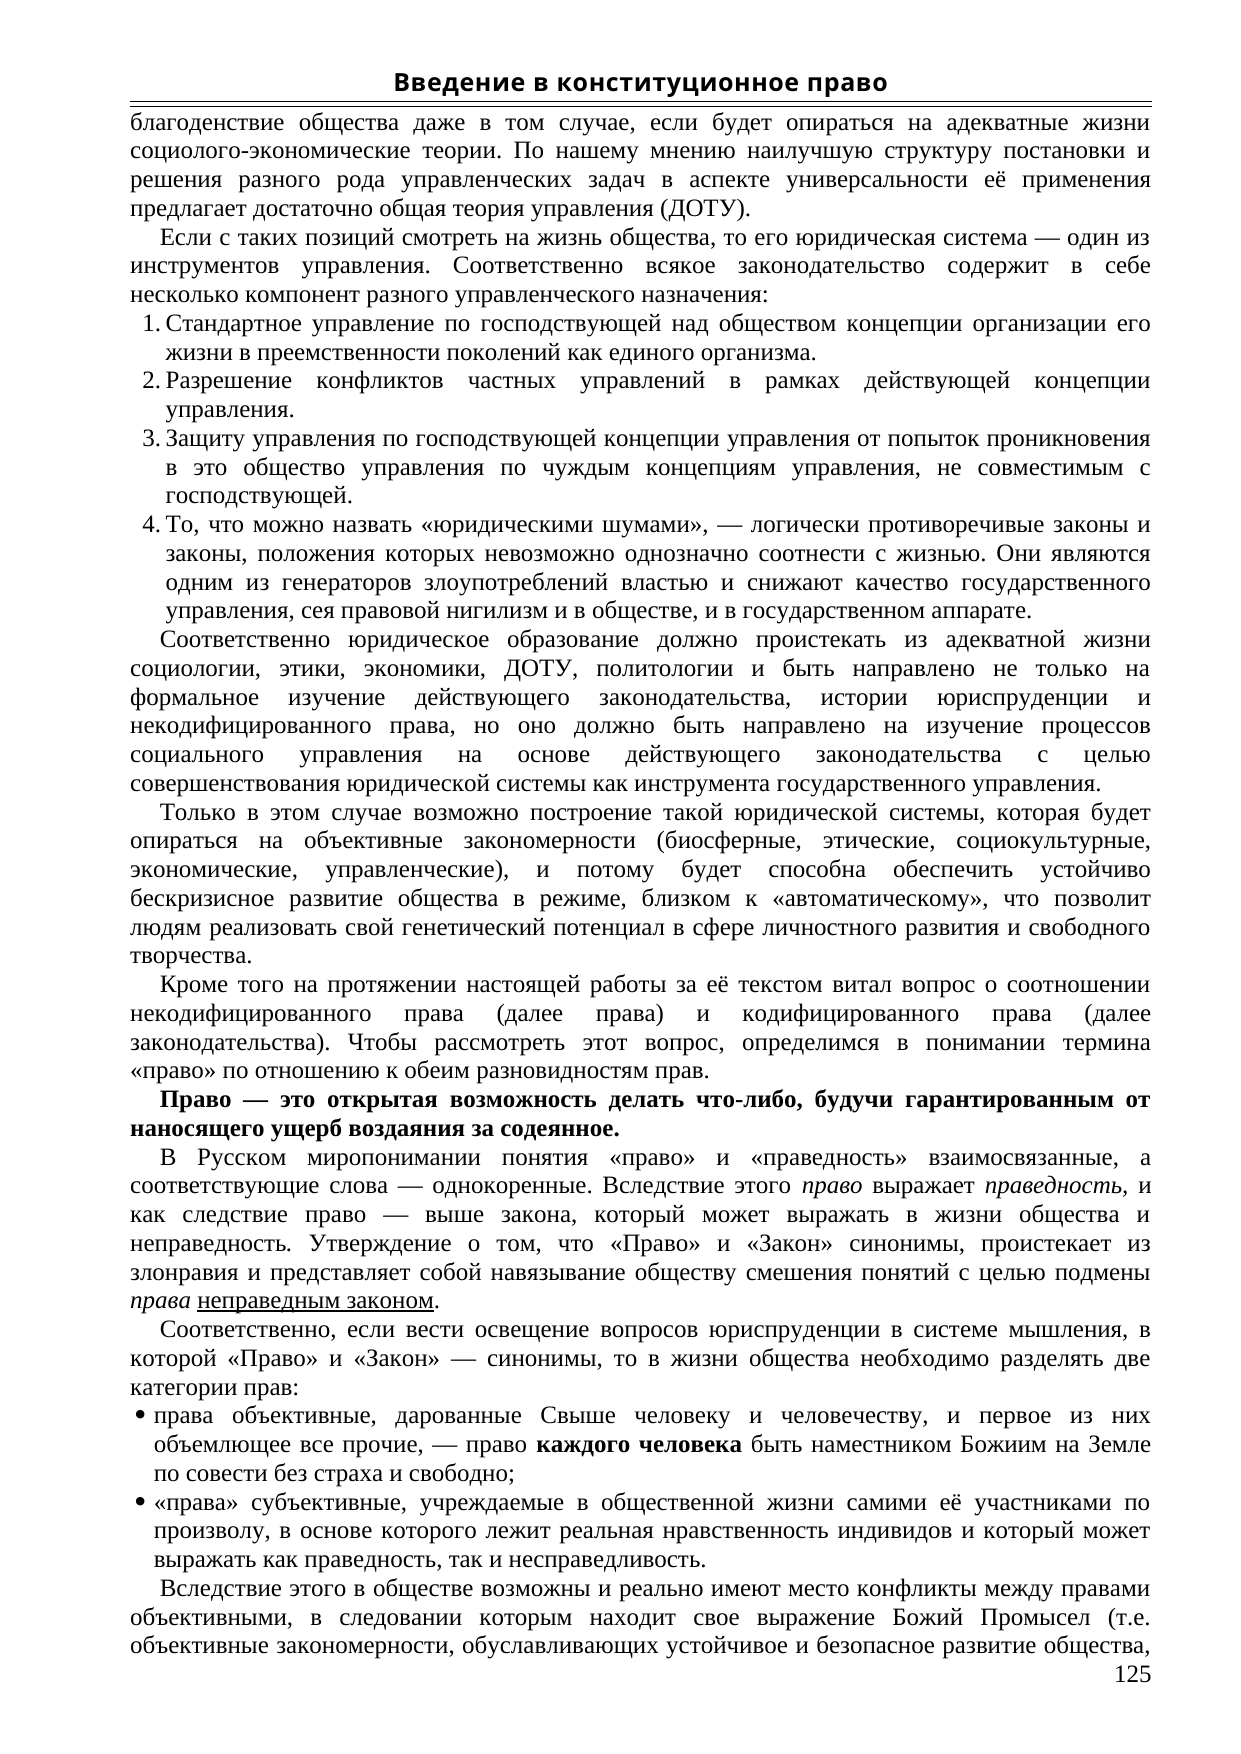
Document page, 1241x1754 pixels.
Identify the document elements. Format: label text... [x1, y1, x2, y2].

text Кроме того на протяжении настоящей работы за её текстом витал вопрос о соотношении некодифицированного права (далее права) и кодифицированного права (далее законодательства). Чтобы рассмотреть этот вопрос, определимся в понимании термина «право» по отношению к обеим разновидностям прав. [130, 969, 1152, 1084]
list Защиту управления по господствующей концепции управления от попыток проникновения в это общество управления по чуждым концепциям управления, не совместимым с господствующей. [136, 423, 1152, 509]
text Соответственно, если вести освещение вопросов юриспруденции в системе мышления, в которой «Право» и «Закон» — синонимы, то в жизни общества необходимо разделять две категории прав: [130, 1314, 1152, 1400]
text В Русском миропонимании понятия «право» и «праведность» взаимосвязанные, а соответствующие слова — однокоренные. Вследствие этого право выражает праведность, и как следствие право — выше закона, который может выражать в жизни общества и неправедность.­ Утверждение о том, что «Право» и «Закон» синонимы, проистекает из злонравия и представляет собой навязывание обществу смешения понятий с целью подмены права неправедным законом. [130, 1142, 1152, 1314]
list Стандартное управление по господствующей над обществом концепции организации его жизни в преемственности поколений как единого организма. [136, 308, 1152, 365]
text Если с таких позиций смотреть на жизнь общества, то его юридическая система — один из инструментов управления. Соответственно всякое законодательство содержит в себе несколько компонент разного управленческого назначения: [130, 222, 1152, 308]
list Разрешение конфликтов частных управлений в рамках действующей концепции управления. [136, 365, 1152, 423]
list То, что можно назвать «юридическими шумами», — логически противоречивые законы и законы, положения которых невозможно однозначно соотнести с жизнью. Они являются одним из генераторов злоупотреблений властью и снижают качество государственного управления, сея правовой нигилизм и в обществе, и в государственном аппарате. [136, 509, 1152, 624]
list «права» субъективные, учреждаемые в общественной жизни самими её участниками по произволу, в основе которого лежит реальная нравственность индивидов и который может выражать как праведность, так и несправедливость. [136, 1487, 1152, 1573]
text Соответственно юридическое образование должно проистекать из адекватной жизни социологии, этики, экономики, ДОТУ, политологии и быть направлено не только на формальное изучение действующего законодательства, истории юриспруденции и некодифицированного права, но оно должно быть направлено на изучение процессов социального управления на основе действующего законодательства с целью совершенствования юридической системы как инструмента государственного управления. [130, 624, 1152, 797]
list права объективные, дарованные Свыше человеку и человечеству, и первое из них объемлющее все прочие, — право каждого человека быть наместником Божиим на Земле по совести без страха и свободно; [136, 1400, 1152, 1487]
text Вследствие этого в обществе возможны и реально имеют место конфликты между правами объективными, в следовании которым находит свое выражение Божий Промысел (т.е. объективные закономерности, обуславливающих устойчивое и безопасное развитие общества, [130, 1573, 1152, 1659]
text Право — это открытая возможность делать что-либо, будучи гарантированным от наносящего ущерб воздаяния за содеянное. [130, 1084, 1152, 1142]
text Только в этом случае возможно построение такой юридической системы, которая будет опираться на объективные закономерности (биосферные, этические, социокультурные, экономические, управленческие), и потому будет способна обеспечить устойчиво бескризисное развитие общества в режиме, близком к «автоматическому», что позволит людям реализовать свой генетический потенциал в сфере личностного развития и свободного творчества. [130, 797, 1152, 969]
text благоденствие общества даже в том случае, если будет опираться на адекватные жизни социолого-экономические теории. По нашему мнению наилучшую структуру постановки и решения разного рода управленческих задач в аспекте универсальности её применения предлагает достаточно общая теория управления (ДОТУ). [130, 107, 1152, 222]
